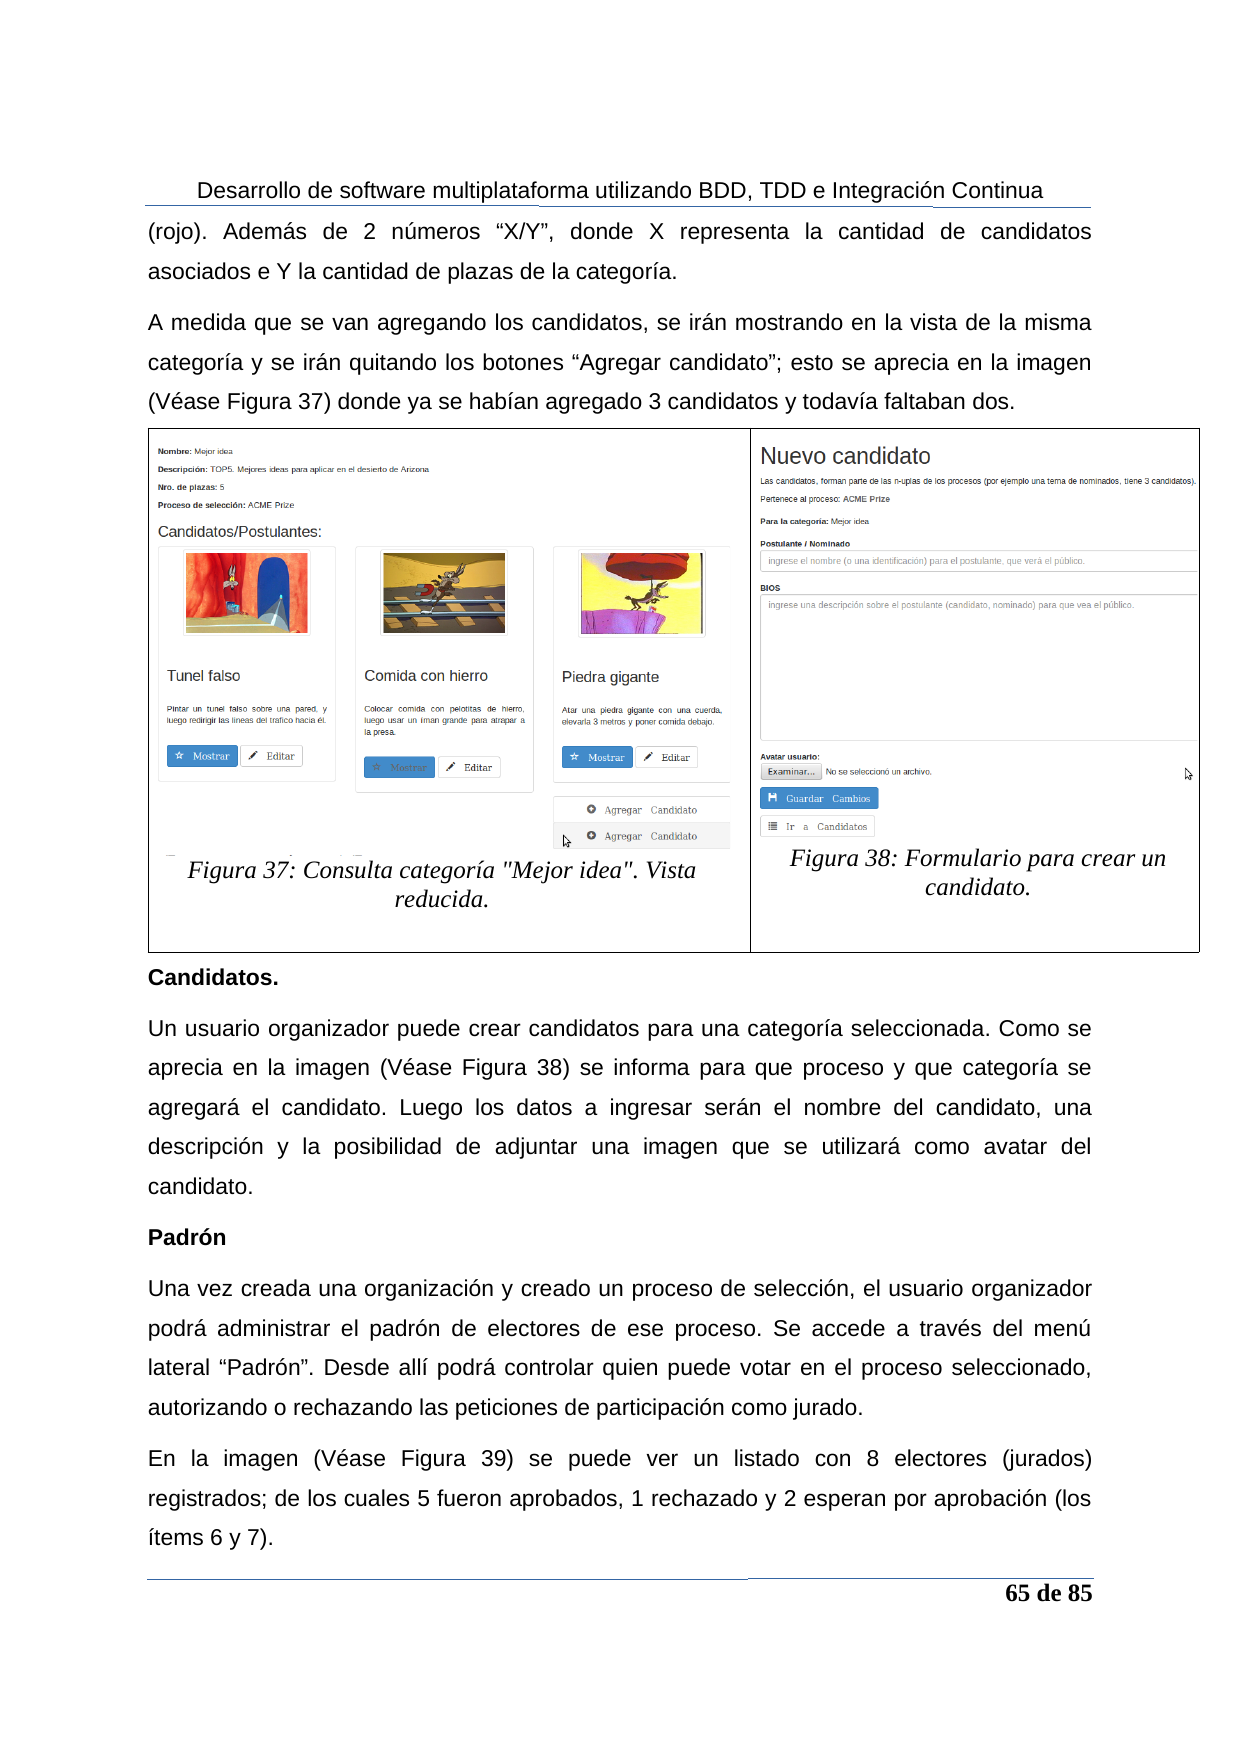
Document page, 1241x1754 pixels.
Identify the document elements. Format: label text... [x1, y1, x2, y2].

table_header [149, 429, 750, 952]
text Un usuario organizador puede crear candidatos para una categoría seleccionada. Como se aprecia en la imagen (Véase Figura 38) se informa para que proceso y que categoría se agregará el candidato. Luego los datos a ingresar serán el nombre del candidato, una descripción y la posibilidad de adjuntar una imagen que se utilizará como avatar del candidato. [148, 1015, 1093, 1199]
text Padrón [148, 1224, 1093, 1250]
picture [758, 445, 1198, 844]
text Candidatos. [148, 964, 1093, 990]
text En la imagen (Véase Figura 39) se puede ver un listado con 8 electores (jurados) registrados; de los cuales 5 fueron aprobados, 1 rechazado y 2 esperan por aprobación (los ítems 6 y 7). [148, 1445, 1093, 1550]
text A medida que se van agregando los candidatos, se irán mostrando en la vista de la misma categoría y se irán quitando los botones “Agregar candidato”; esto se aprecia en la imagen (Véase Figura 37) donde ya se habían agregado 3 candidatos y todavía faltaban dos. [148, 309, 1093, 414]
picture [153, 445, 731, 856]
table_header [751, 429, 1199, 952]
text Una vez creada una organización y creado un proceso de selección, el usuario organizador podrá administrar el padrón de electores de ese proceso. Se accede a través del menú lateral “Padrón”. Desde allí podrá controlar quien puede votar en el proceso seleccionado, autorizando o rechazando las peticiones de participación como jurado. [148, 1275, 1093, 1420]
text (rojo). Además de 2 números “X/Y”, donde X representa la cantidad de candidatos asociados e Y la cantidad de plazas de la categoría. [148, 218, 1093, 284]
